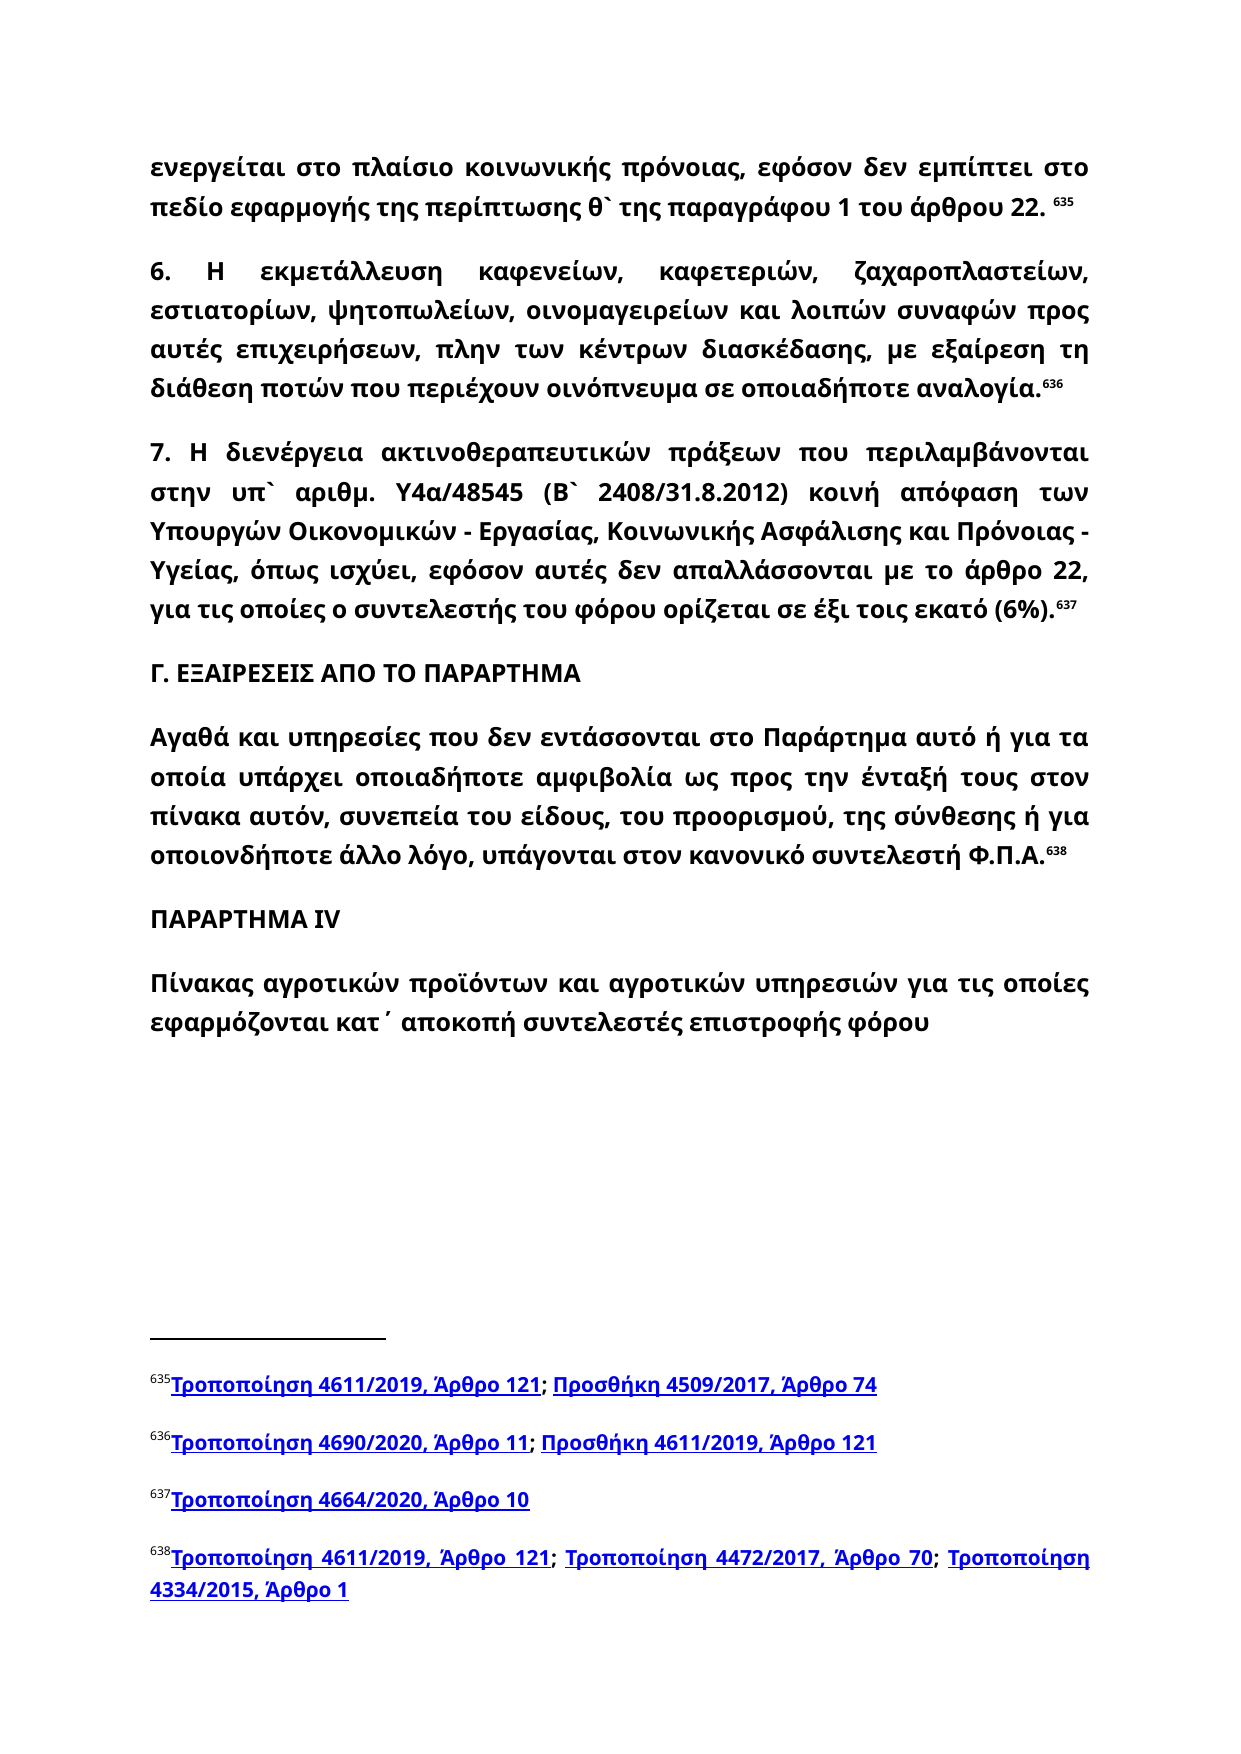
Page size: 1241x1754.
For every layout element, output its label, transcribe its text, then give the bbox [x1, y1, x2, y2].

text Τροποποίηση 4611/2019, Άρθρο 121; Προσθήκη 4509/2017, Άρθρο 74 [150, 1370, 1090, 1398]
text 6. Η εκμετάλλευση καφενείων, καφετεριών, ζαχαροπλαστείων, εστιατορίων, ψητοπωλείων, οινομαγειρείων και λοιπών συναφών προς αυτές επιχειρήσεων, πλην των κέντρων διασκέδασης, με εξαίρεση τη διάθεση ποτών που περιέχουν οινόπνευμα σε οποιαδήποτε αναλογία. [150, 253, 1090, 405]
text Τροποποίηση 4611/2019, Άρθρο 121; Τροποποίηση 4472/2017, Άρθρο 70; Τροποποίηση 4334/2015, Άρθρο 1 [150, 1543, 1090, 1604]
text Αγαθά και υπηρεσίες που δεν εντάσσονται στο Παράρτημα αυτό ή για τα οποία υπάρχει οποιαδήποτε αμφιβολία ως προς την ένταξή τους στον πίνακα αυτόν, συνεπεία του είδους, του προορισμού, της σύνθεσης ή για οποιονδήποτε άλλο λόγο, υπάγονται στον κανονικό συντελεστή Φ.Π.Α. [150, 720, 1090, 872]
text Τροποποίηση 4664/2020, Άρθρο 10 [150, 1485, 1090, 1514]
text ενεργείται στο πλαίσιο κοινωνικής πρόνοιας, εφόσον δεν εμπίπτει στο πεδίο εφαρμογής της περίπτωσης θ` της παραγράφου 1 του άρθρου 22. [150, 150, 1090, 223]
text Πίνακας αγροτικών προϊόντων και αγροτικών υπηρεσιών για τις οποίες εφαρμόζονται κατ΄ αποκοπή συντελεστές επιστροφής φόρου [150, 966, 1090, 1039]
text ΠΑΡΑΡΤΗΜΑ IV [150, 902, 1090, 936]
text 7. Η διενέργεια ακτινοθεραπευτικών πράξεων που περιλαμβάνονται στην υπ` αριθμ. Υ4α/48545 (Β` 2408/31.8.2012) κοινή απόφαση των Υπουργών Οικονομικών - Εργασίας, Κοινωνικής Ασφάλισης και Πρόνοιας - Υγείας, όπως ισχύει, εφόσον αυτές δεν απαλλάσσονται με το άρθρο 22, για τις οποίες ο συντελεστής του φόρου ορίζεται σε έξι τοις εκατό (6%). [150, 435, 1090, 626]
text Τροποποίηση 4690/2020, Άρθρο 11; Προσθήκη 4611/2019, Άρθρο 121 [150, 1428, 1090, 1456]
text Γ. ΕΞΑΙΡΕΣΕΙΣ ΑΠΟ ΤΟ ΠΑΡΑΡΤΗΜΑ [150, 656, 1090, 690]
